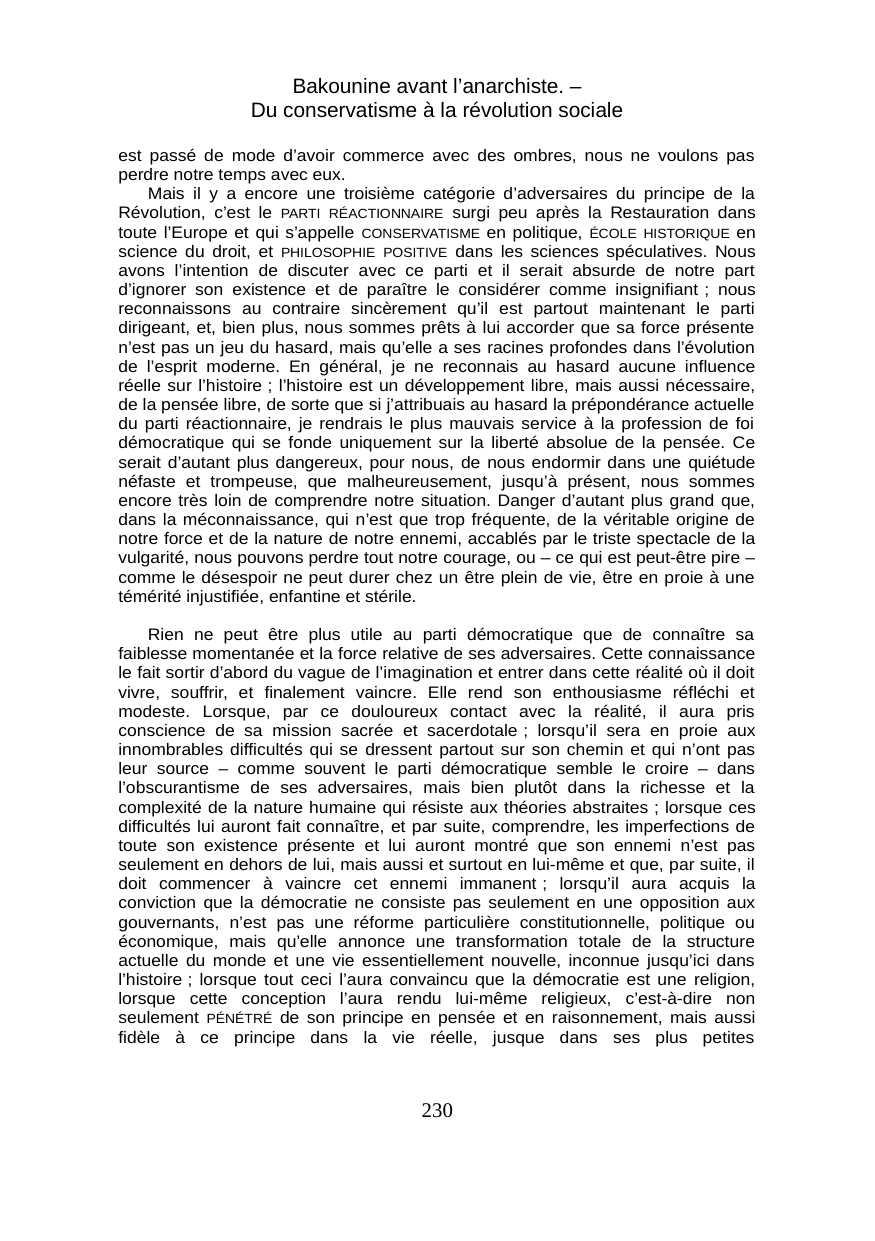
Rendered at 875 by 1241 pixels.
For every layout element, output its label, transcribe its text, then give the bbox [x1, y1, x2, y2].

text Rien ne peut être plus utile au parti démocratique que de connaître sa faiblesse momentanée et la force relative de ses adversaires. Cette connaissance le fait sortir d’abord du vague de l’imagination et entrer dans cette réalité où il doit vivre, souffrir, et finalement vaincre. Elle rend son enthousiasme réfléchi et modeste. Lorsque, par ce douloureux contact avec la réalité, il aura pris conscience de sa mission sacrée et sacerdotale ; lorsqu’il sera en proie aux innombrables difficultés qui se dressent partout sur son chemin et qui n’ont pas leur source – comme souvent le parti démocratique semble le croire – dans l’obscurantisme de ses adversaires, mais bien plutôt dans la richesse et la complexité de la nature humaine qui résiste aux théories abstraites ; lorsque ces difficultés lui auront fait connaître, et par suite, comprendre, les imperfections de toute son existence présente et lui auront montré que son ennemi n’est pas seulement en dehors de lui, mais aussi et surtout en lui-même et que, par suite, il doit commencer à vaincre cet ennemi immanent ; lorsqu’il aura acquis la conviction que la démocratie ne consiste pas seulement en une opposition aux gouvernants, n’est pas une réforme particulière constitutionnelle, politique ou économique, mais qu’elle annonce une transformation totale de la structure actuelle du monde et une vie essentiellement nouvelle, inconnue jusqu’ici dans l’histoire ; lorsque tout ceci l’aura convaincu que la démocratie est une religion, lorsque cette conception l’aura rendu lui-même religieux, c’est-à-dire non seulement pénétré de son principe en pensée et en raisonnement, mais aussi fidèle à ce principe dans la vie réelle, jusque dans ses plus petites [118, 625, 756, 1047]
text est passé de mode d’avoir commerce avec des ombres, nous ne voulons pas perdre notre temps avec eux. [118, 146, 756, 184]
text Mais il y a encore une troisième catégorie d’adversaires du principe de la Révolution, c’est le parti réactionnaire surgi peu après la Restauration dans toute l’Europe et qui s’appelle conservatisme en politique, école historique en science du droit, et philosophie positive dans les sciences spéculatives. Nous avons l’intention de discuter avec ce parti et il serait absurde de notre part d’ignorer son existence et de paraître le considérer comme insignifiant ; nous reconnaissons au contraire sincèrement qu’il est partout maintenant le parti dirigeant, et, bien plus, nous sommes prêts à lui accorder que sa force présente n’est pas un jeu du hasard, mais qu’elle a ses racines profondes dans l’évolution de l’esprit moderne. En général, je ne reconnais au hasard aucune influence réelle sur l’histoire ; l’histoire est un développement libre, mais aussi nécessaire, de la pensée libre, de sorte que si j’attribuais au hasard la prépondérance actuelle du parti réactionnaire, je rendrais le plus mauvais service à la profession de foi démocratique qui se fonde uniquement sur la liberté absolue de la pensée. Ce serait d’autant plus dangereux, pour nous, de nous endormir dans une quiétude néfaste et trompeuse, que malheureusement, jusqu’à présent, nous sommes encore très loin de comprendre notre situation. Danger d’autant plus grand que, dans la méconnaissance, qui n’est que trop fréquente, de la véritable origine de notre force et de la nature de notre ennemi, accablés par le triste spectacle de la vulgarité, nous pouvons perdre tout notre courage, ou – ce qui est peut-être pire – comme le désespoir ne peut durer chez un être plein de vie, être en proie à une témérité injustifiée, enfantine et stérile. [118, 184, 756, 606]
